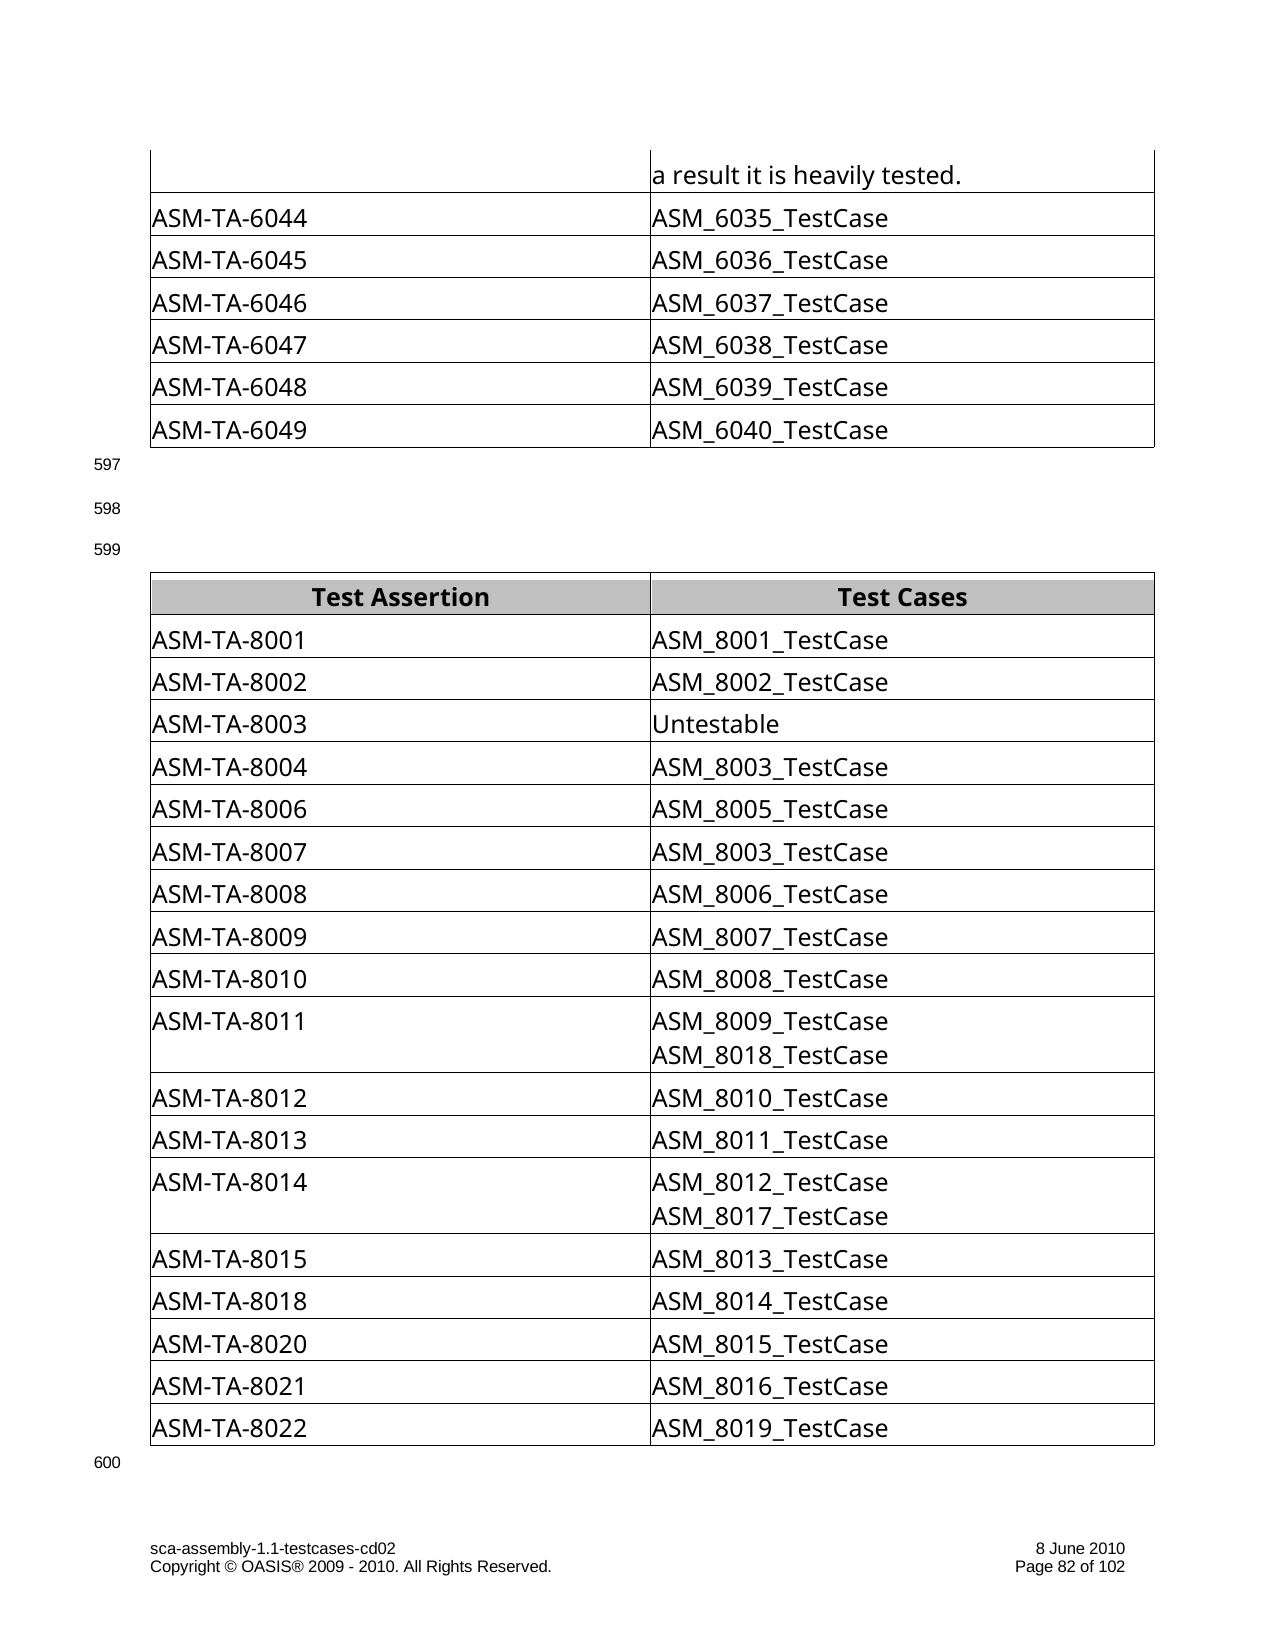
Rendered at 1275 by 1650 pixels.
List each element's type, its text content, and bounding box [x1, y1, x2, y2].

table_cell ASM-TA-8008 [151, 870, 650, 911]
table_cell ASM_8001_TestCase [651, 615, 1154, 657]
table_cell ASM_8007_TestCase [651, 912, 1154, 953]
table_cell ASM-TA-6046 [151, 278, 650, 319]
table_cell ASM_8015_TestCase [651, 1319, 1154, 1360]
table_cell ASM-TA-8001 [151, 615, 650, 657]
table_cell ASM_8002_TestCase [651, 658, 1154, 699]
table_cell ASM_8012_TestCase ASM_8017_TestCase [651, 1158, 1154, 1233]
table_cell Untestable [651, 700, 1154, 741]
table_cell ASM-TA-8012 [151, 1073, 650, 1115]
table_cell ASM_8010_TestCase [651, 1073, 1154, 1115]
table_cell ASM-TA-8018 [151, 1277, 650, 1318]
table_cell ASM_6038_TestCase [651, 320, 1154, 362]
table_header Test Assertion [151, 573, 650, 614]
table_cell ASM-TA-8002 [151, 658, 650, 699]
table_cell ASM-TA-8009 [151, 912, 650, 953]
table_cell ASM-TA-6049 [151, 405, 650, 447]
table_cell ASM-TA-8014 [151, 1158, 650, 1233]
table_cell ASM-TA-6044 [151, 193, 650, 235]
table_cell ASM_6037_TestCase [651, 278, 1154, 319]
table_cell ASM-TA-8003 [151, 700, 650, 741]
table_cell ASM_8006_TestCase [651, 870, 1154, 911]
table_cell ASM-TA-8022 [151, 1404, 650, 1445]
table_cell ASM_8019_TestCase [651, 1404, 1154, 1445]
table_cell ASM-TA-8021 [151, 1361, 650, 1403]
table_cell ASM_6036_TestCase [651, 236, 1154, 277]
table_cell ASM_6035_TestCase [651, 193, 1154, 235]
table_cell [151, 150, 650, 192]
table_cell a result it is heavily tested. [651, 150, 1154, 192]
table_cell ASM_6039_TestCase [651, 363, 1154, 404]
table_cell ASM-TA-6048 [151, 363, 650, 404]
table_cell ASM-TA-8004 [151, 742, 650, 784]
table_cell ASM_8003_TestCase [651, 827, 1154, 869]
table_cell ASM_8005_TestCase [651, 785, 1154, 826]
table_cell ASM-TA-6047 [151, 320, 650, 362]
table_cell ASM_8016_TestCase [651, 1361, 1154, 1403]
table_header Test Cases [651, 573, 1154, 614]
table_cell ASM_8013_TestCase [651, 1234, 1154, 1276]
table_cell ASM-TA-8011 [151, 997, 650, 1072]
table_cell ASM-TA-8006 [151, 785, 650, 826]
table_cell ASM_8009_TestCase ASM_8018_TestCase [651, 997, 1154, 1072]
table_cell ASM-TA-8010 [151, 954, 650, 996]
table_cell ASM-TA-8020 [151, 1319, 650, 1360]
table_cell ASM_8008_TestCase [651, 954, 1154, 996]
table_cell ASM-TA-8015 [151, 1234, 650, 1276]
table_cell ASM-TA-8007 [151, 827, 650, 869]
table_cell ASM_8011_TestCase [651, 1116, 1154, 1157]
table_cell ASM_8003_TestCase [651, 742, 1154, 784]
table_cell ASM-TA-6045 [151, 236, 650, 277]
table_cell ASM_8014_TestCase [651, 1277, 1154, 1318]
table_cell ASM_6040_TestCase [651, 405, 1154, 447]
table_cell ASM-TA-8013 [151, 1116, 650, 1157]
